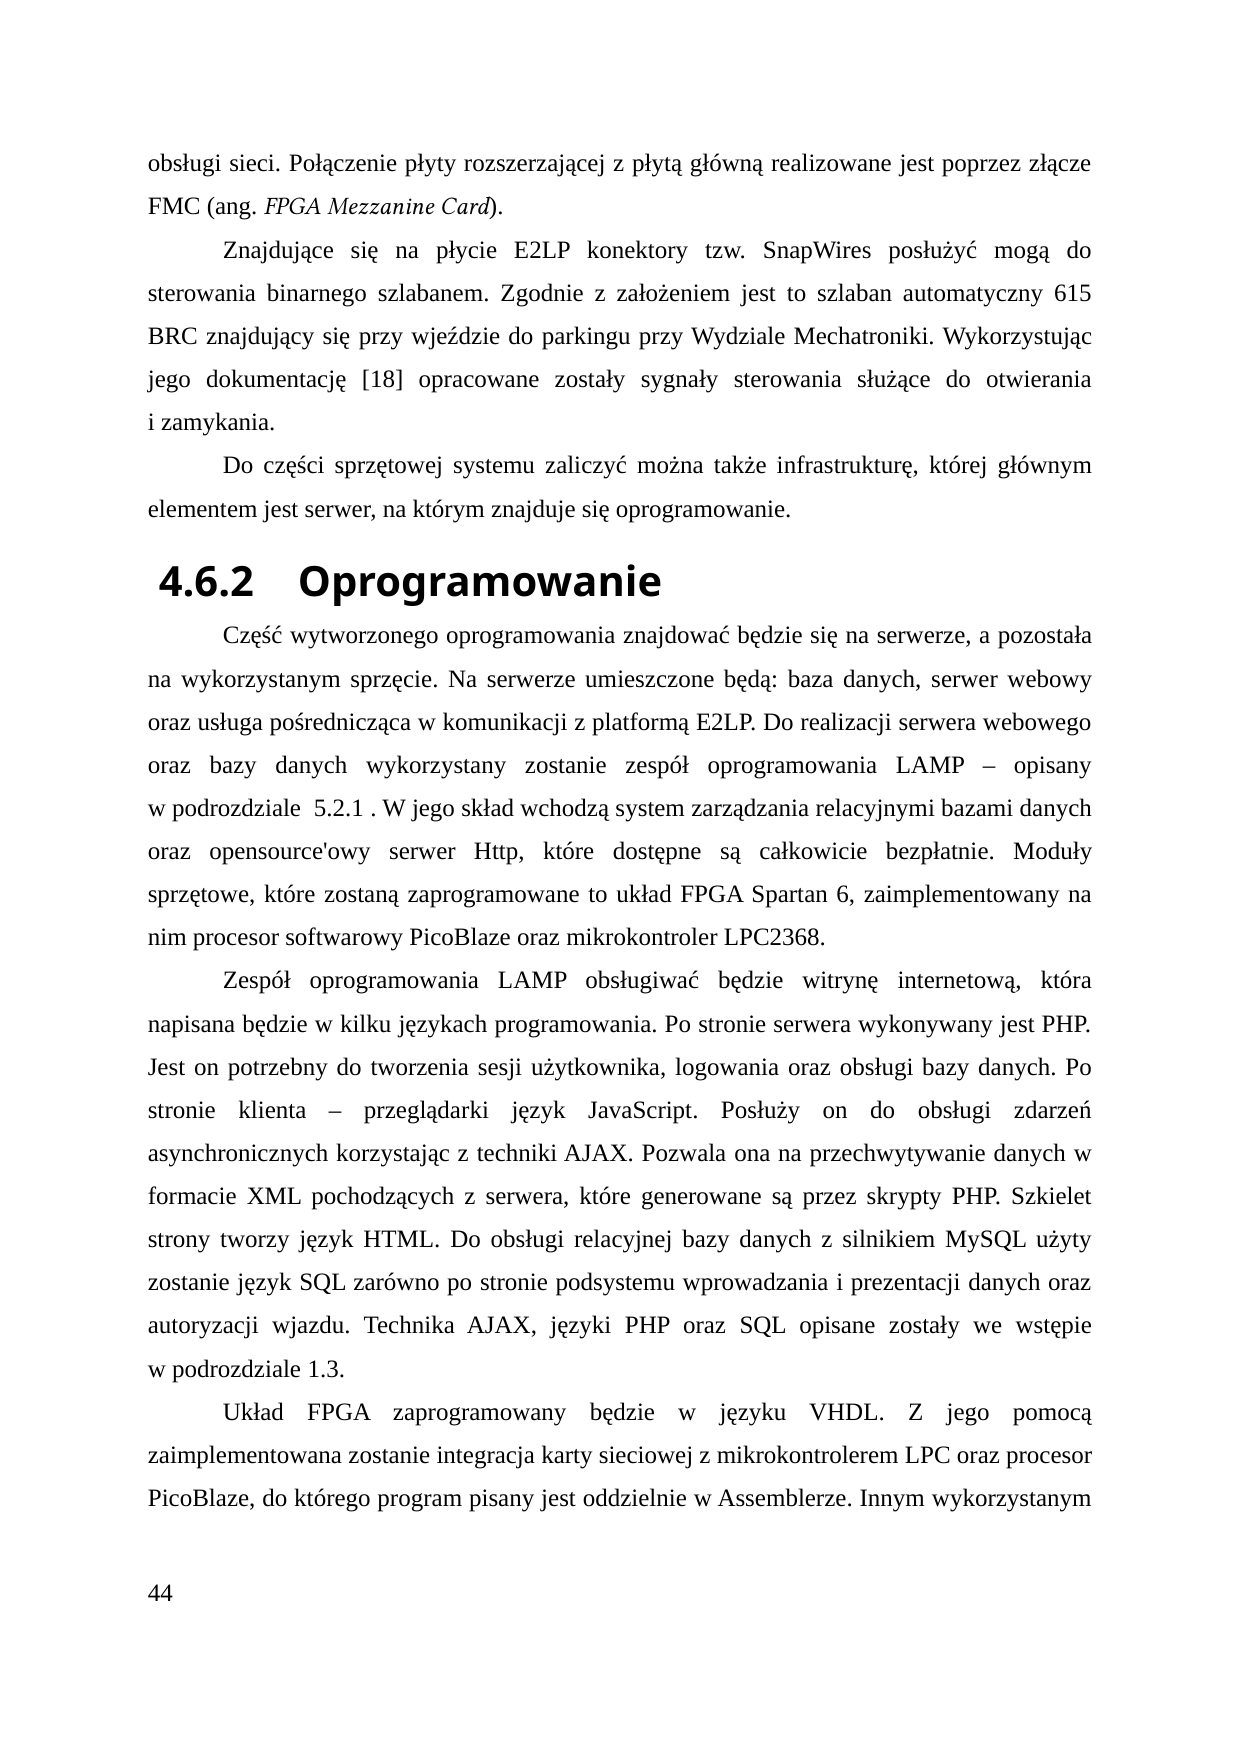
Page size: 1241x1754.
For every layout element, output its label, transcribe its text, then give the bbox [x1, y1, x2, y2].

text Część wytworzonego oprogramowania znajdować będzie się na serwerze, a pozostała na wykorzystanym sprzęcie. Na serwerze umieszczone będą: baza danych, serwer webowy oraz usługa pośrednicząca w komunikacji z platformą E2LP. Do realizacji serwera webowego oraz bazy danych wykorzystany zostanie zespół oprogramowania LAMP – opisany w podrozdziale 5.2.1. W jego skład wchodzą system zarządzania relacyjnymi bazami danych oraz opensource'owy serwer Http, które dostępne są całkowicie bezpłatnie. Moduły sprzętowe, które zostaną zaprogramowane to układ FPGA Spartan 6, zaimplementowany na nim procesor softwarowy PicoBlaze oraz mikrokontroler LPC2368. [148, 621, 1093, 951]
text obsługi sieci. Połączenie płyty rozszerzającej z płytą główną realizowane jest poprzez złącze FMC (ang. FPGA Mezzanine Card). [148, 148, 1093, 220]
text Układ FPGA zaprogramowany będzie w języku VHDL. Z jego pomocą zaimplementowana zostanie integracja karty sieciowej z mikrokontrolerem LPC oraz procesor PicoBlaze, do którego program pisany jest oddzielnie w Assemblerze. Innym wykorzystanym [148, 1397, 1093, 1512]
text Znajdujące się na płycie E2LP konektory tzw. SnapWires posłużyć mogą do sterowania binarnego szlabanem. Zgodnie z założeniem jest to szlaban automatyczny 615 BRC znajdujący się przy wjeździe do parkingu przy Wydziale Mechatroniki. Wykorzystując jego dokumentację [18] opracowane zostały sygnały sterowania służące do otwierania i zamykania. [148, 235, 1093, 436]
text Zespół oprogramowania LAMP obsługiwać będzie witrynę internetową, która napisana będzie w kilku językach programowania. Po stronie serwera wykonywany jest PHP. Jest on potrzebny do tworzenia sesji użytkownika, logowania oraz obsługi bazy danych. Po stronie klienta – przeglądarki język JavaScript. Posłuży on do obsługi zdarzeń asynchronicznych korzystając z techniki AJAX. Pozwala ona na przechwytywanie danych w formacie XML pochodzących z serwera, które generowane są przez skrypty PHP. Szkielet strony tworzy język HTML. Do obsługi relacyjnej bazy danych z silnikiem MySQL użyty zostanie język SQL zarówno po stronie podsystemu wprowadzania i prezentacji danych oraz autoryzacji wjazdu. Technika AJAX, języki PHP oraz SQL opisane zostały we wstępie w podrozdziale 1.3. [148, 966, 1093, 1382]
subtitle Oprogramowanie [148, 551, 1093, 608]
text Do części sprzętowej systemu zaliczyć można także infrastrukturę, której głównym elementem jest serwer, na którym znajduje się oprogramowanie. [148, 451, 1093, 522]
